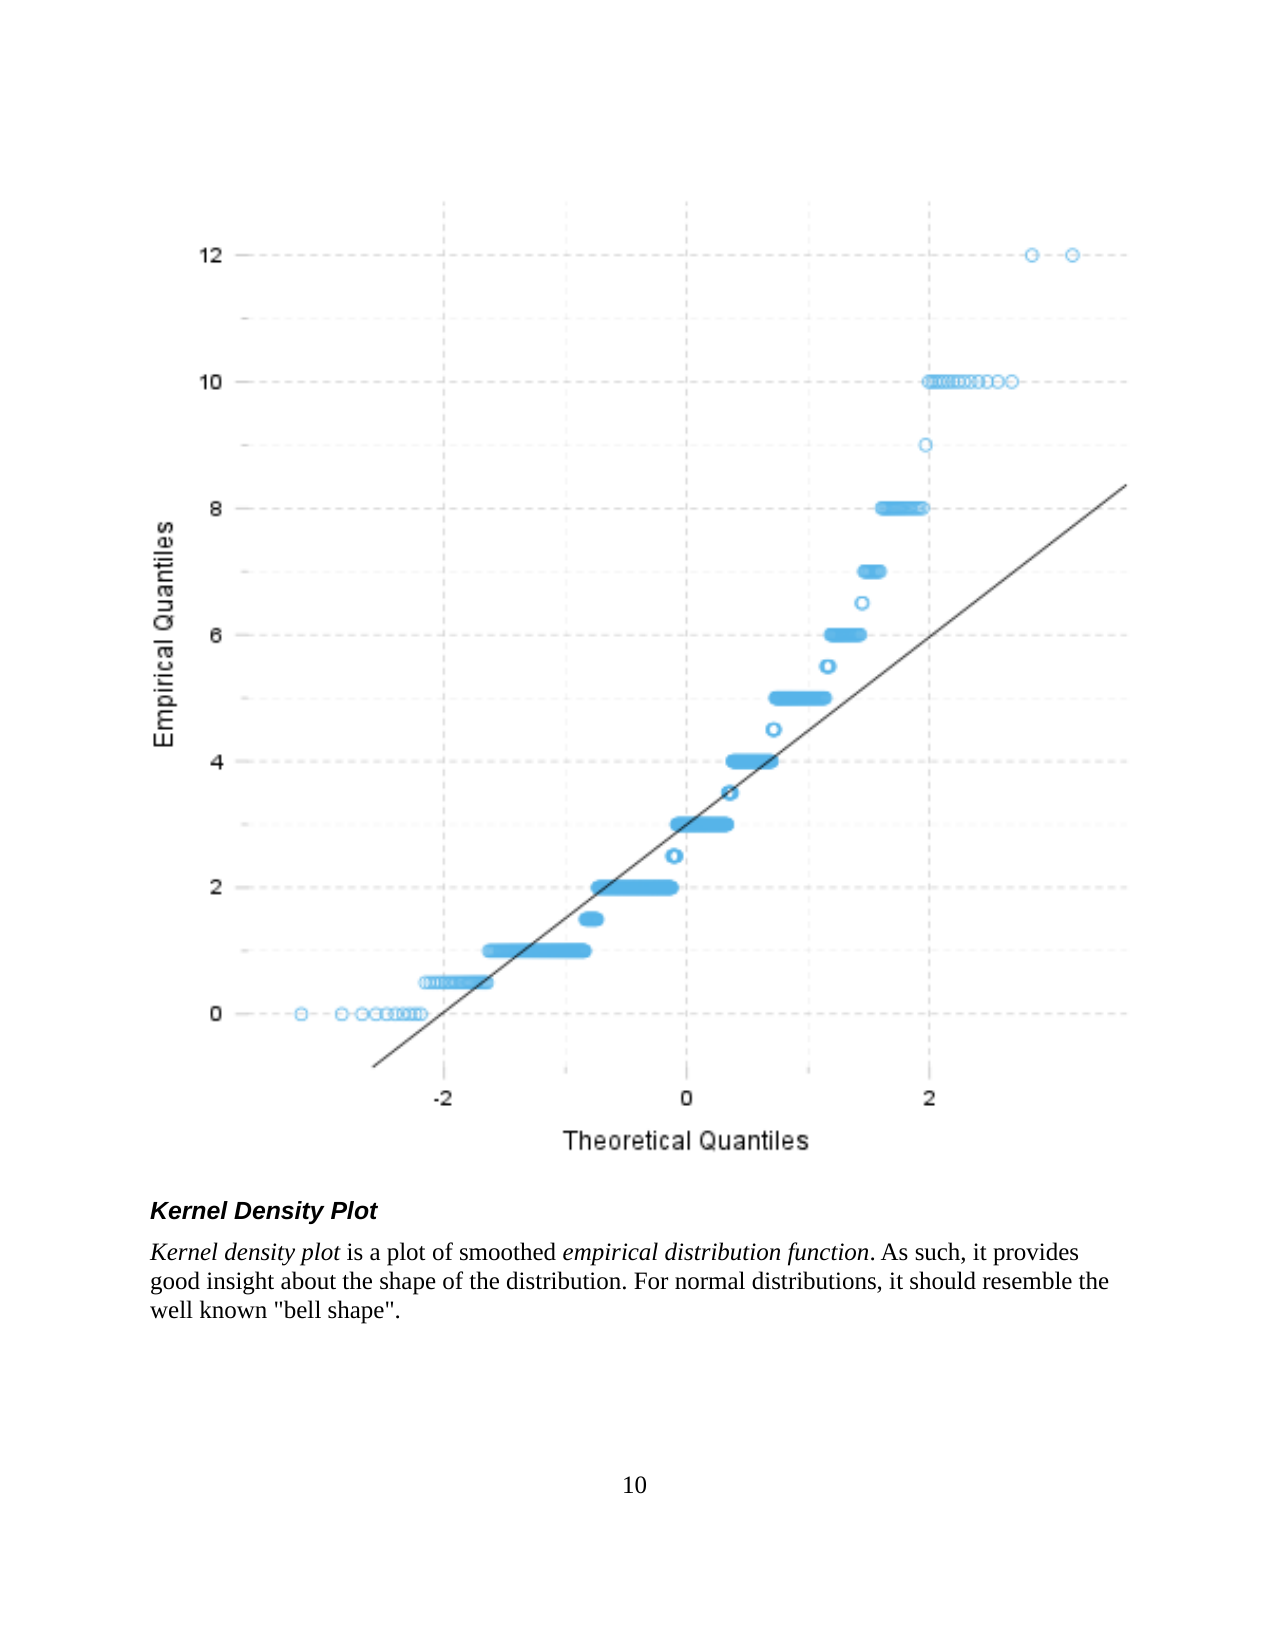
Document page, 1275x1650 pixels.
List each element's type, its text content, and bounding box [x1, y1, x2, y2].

text Kernel density plot is a plot of smoothed empirical distribution function. As such, it provides good insight about the shape of the distribution. For normal distributions, it should resemble the well known "bell shape". [150, 1237, 1125, 1324]
subtitle Kernel Density Plot [150, 1196, 1125, 1225]
picture [150, 150, 1163, 1163]
